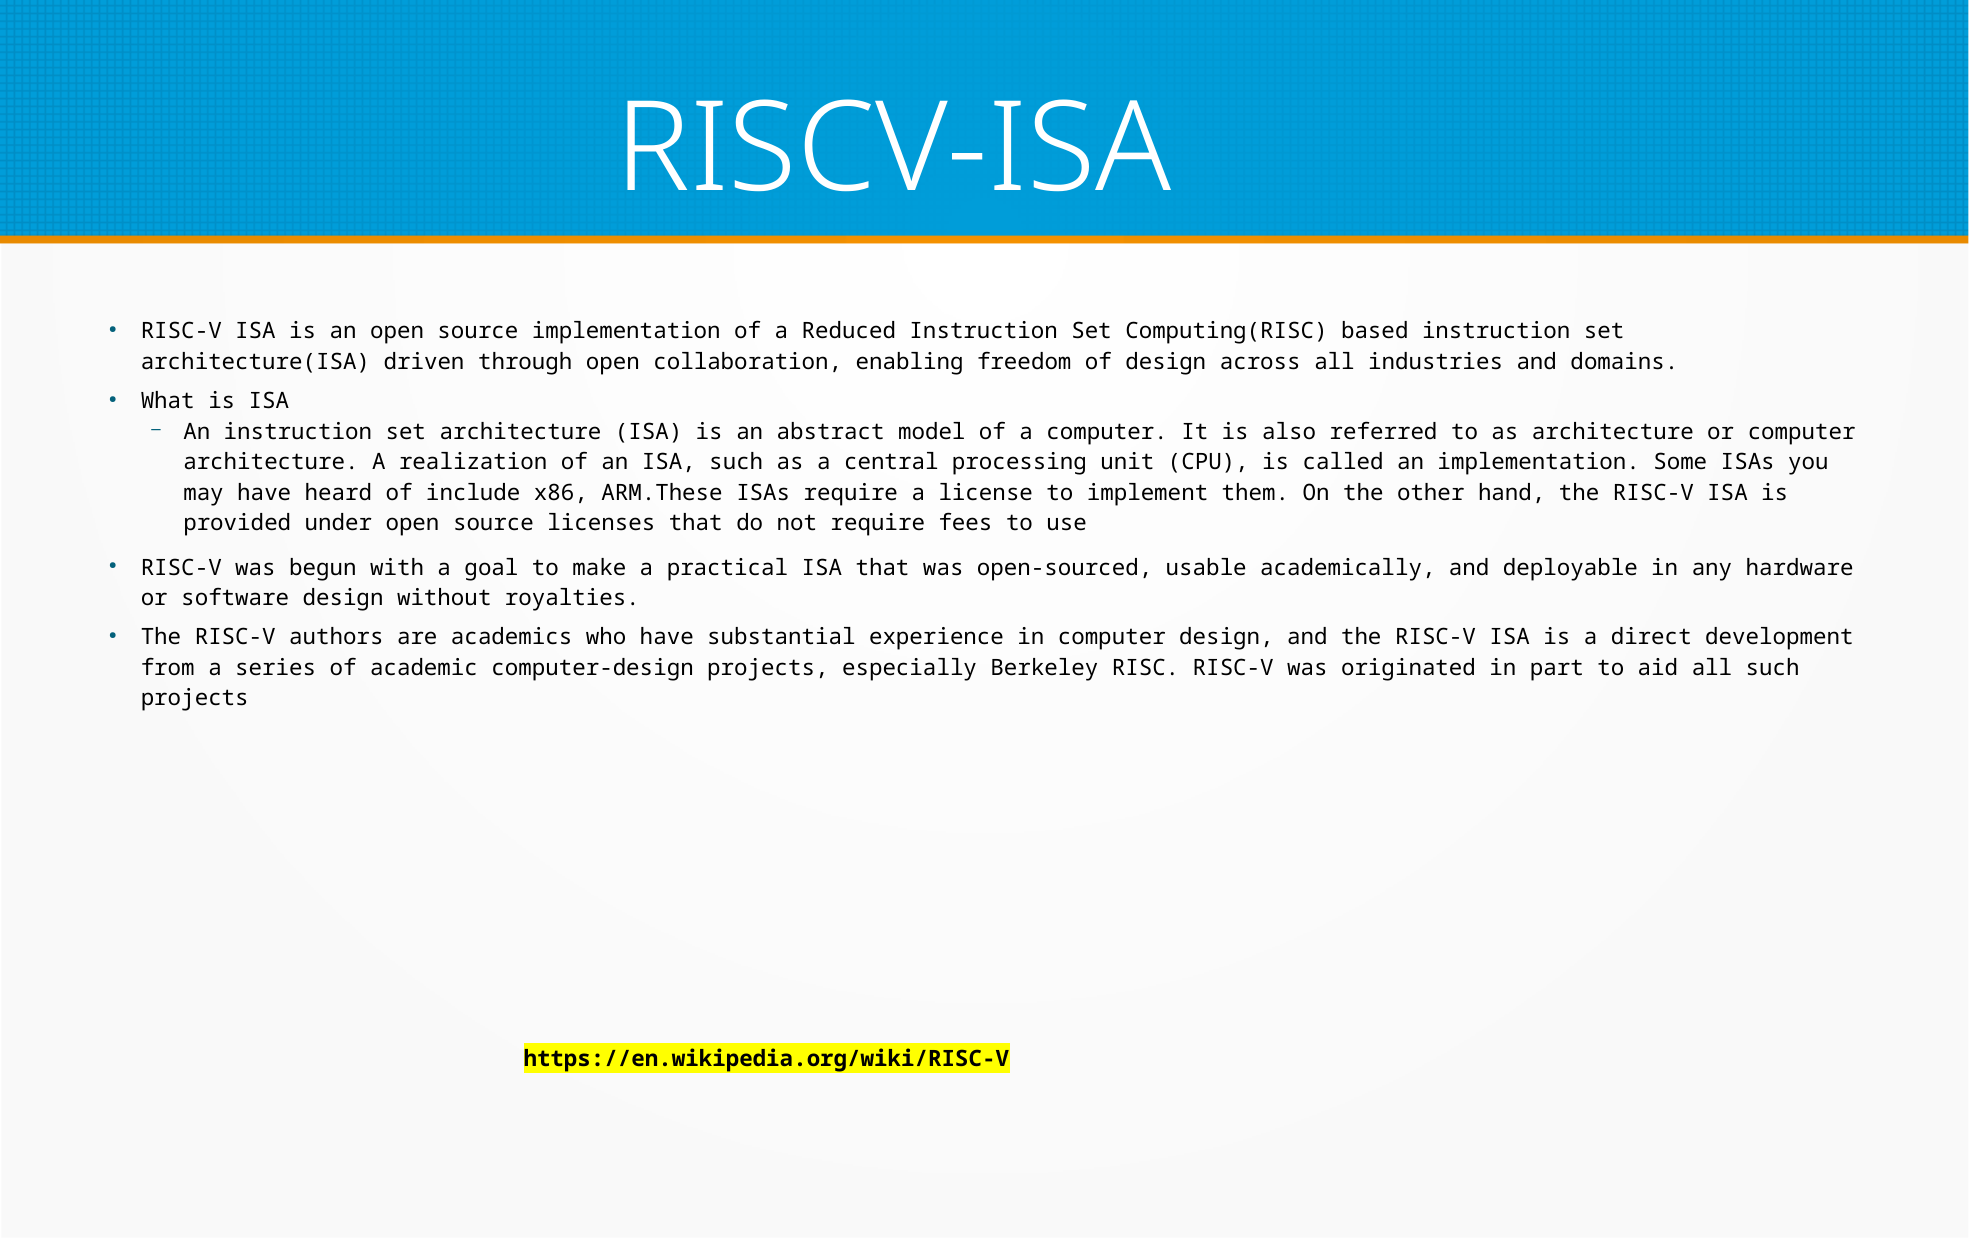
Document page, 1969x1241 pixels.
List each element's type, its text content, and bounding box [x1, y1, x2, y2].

title RISCV-ISA [98, 19, 1870, 227]
picture [0, 236, 1969, 1241]
list RISC-V ISA is an open source implementation of a Reduced Instruction Set Computing(RISC) based instruction set architecture(ISA) driven through open collaboration, enabling freedom of design across all industries and domains. What is ISA An instruction set architecture (ISA) is an abstract model of a computer. It is also referred to as architecture or computer architecture. A realization of an ISA, such as a central processing unit (CPU), is called an implementation. Some ISAs you may have heard of include x86, ARM.These ISAs require a license to implement them. On the other hand, the RISC-V ISA is provided under open source licenses that do not require fees to use RISC-V was begun with a goal to make a practical ISA that was open-sourced, usable academically, and deployable in any hardware or software design without royalties. The RISC-V authors are academics who have substantial experience in computer design, and the RISC-V ISA is a direct development from a series of academic computer-design projects, especially Berkeley RISC. RISC-V was originated in part to aid all such projects https://en.wikipedia.org/wiki/RISC-V [98, 315, 1861, 1081]
